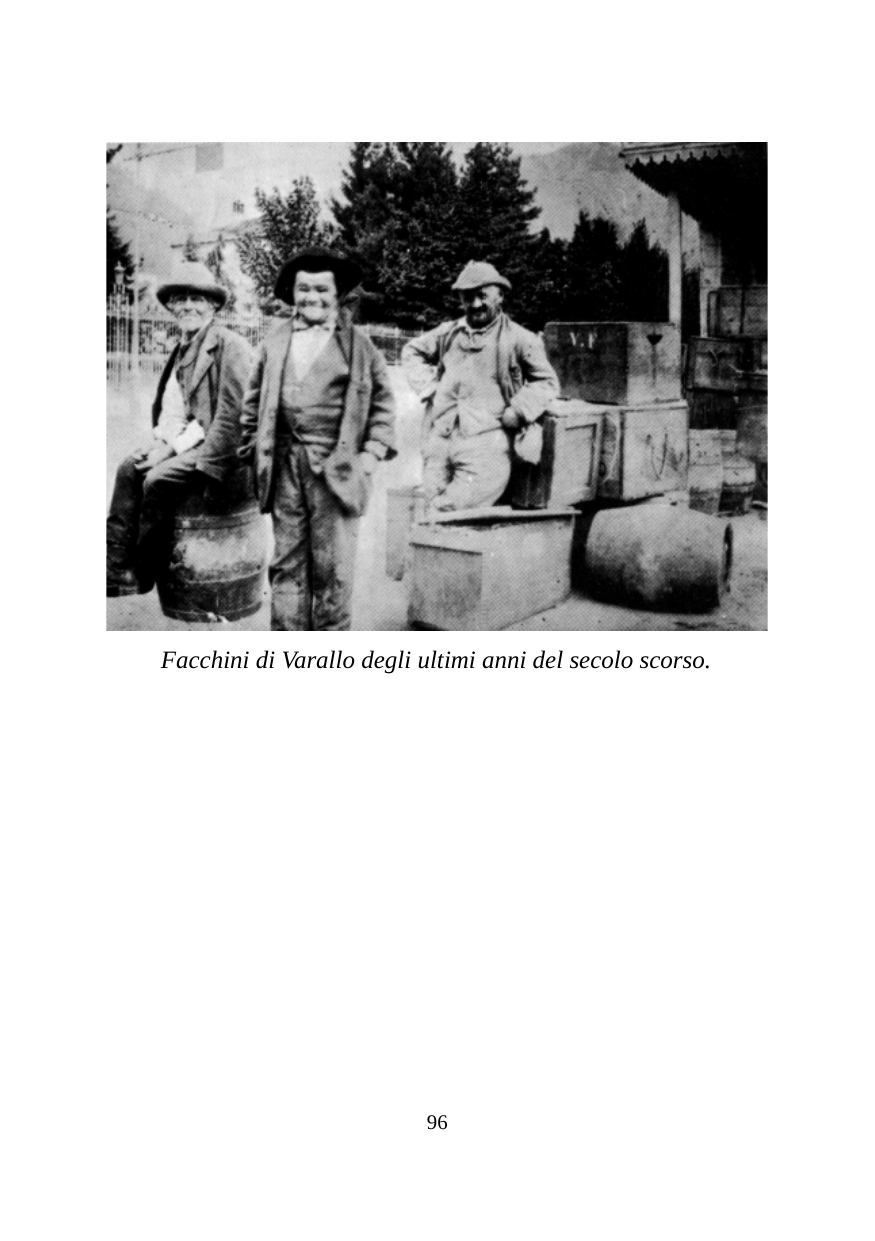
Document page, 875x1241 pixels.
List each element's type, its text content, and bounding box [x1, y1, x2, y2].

table_header Facchini di Varallo degli ultimi anni del secolo scorso. [106, 631, 768, 674]
picture [106, 142, 768, 631]
